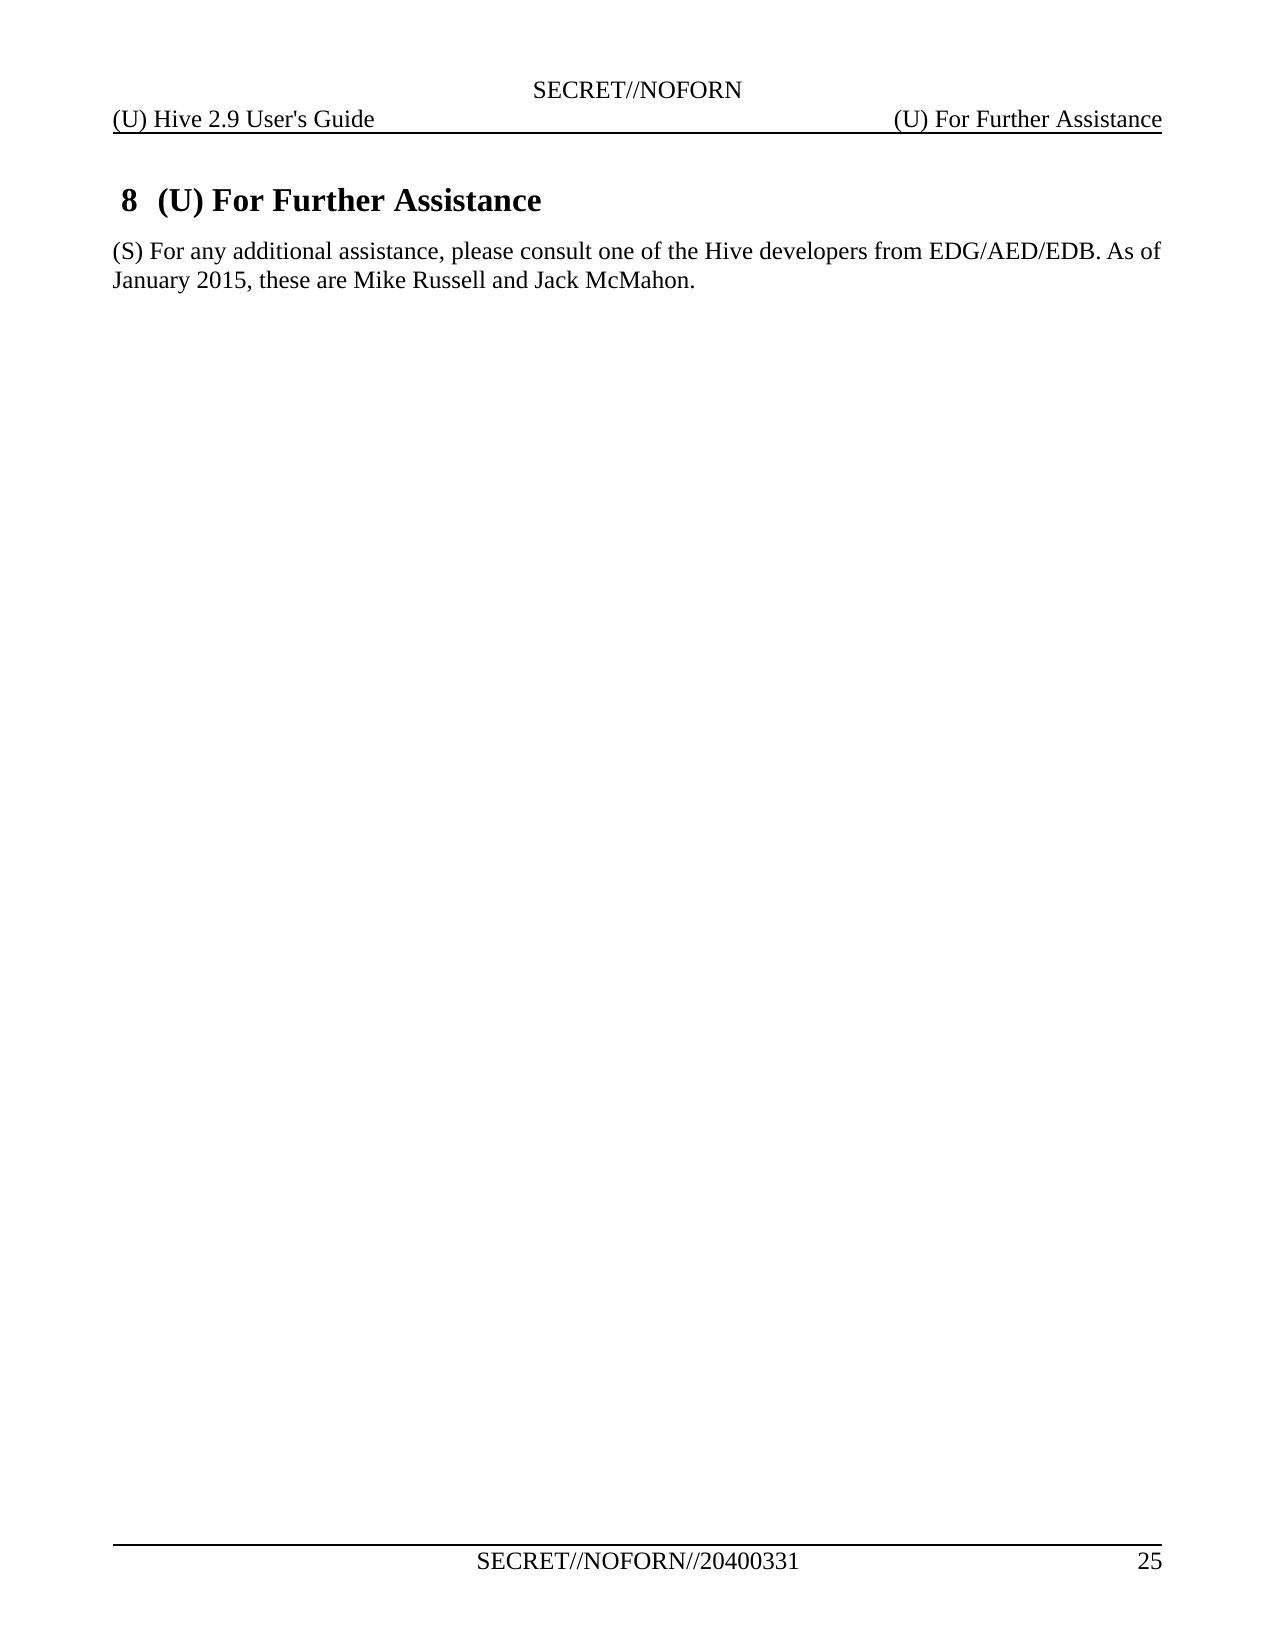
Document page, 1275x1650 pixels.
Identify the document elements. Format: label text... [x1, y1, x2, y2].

text (S) For any additional assistance, please consult one of the Hive developers from EDG/AED/EDB. As of January 2015, these are Mike Russell and Jack McMahon. [112, 236, 1162, 294]
subtitle (U) For Further Assistance [112, 180, 1162, 218]
